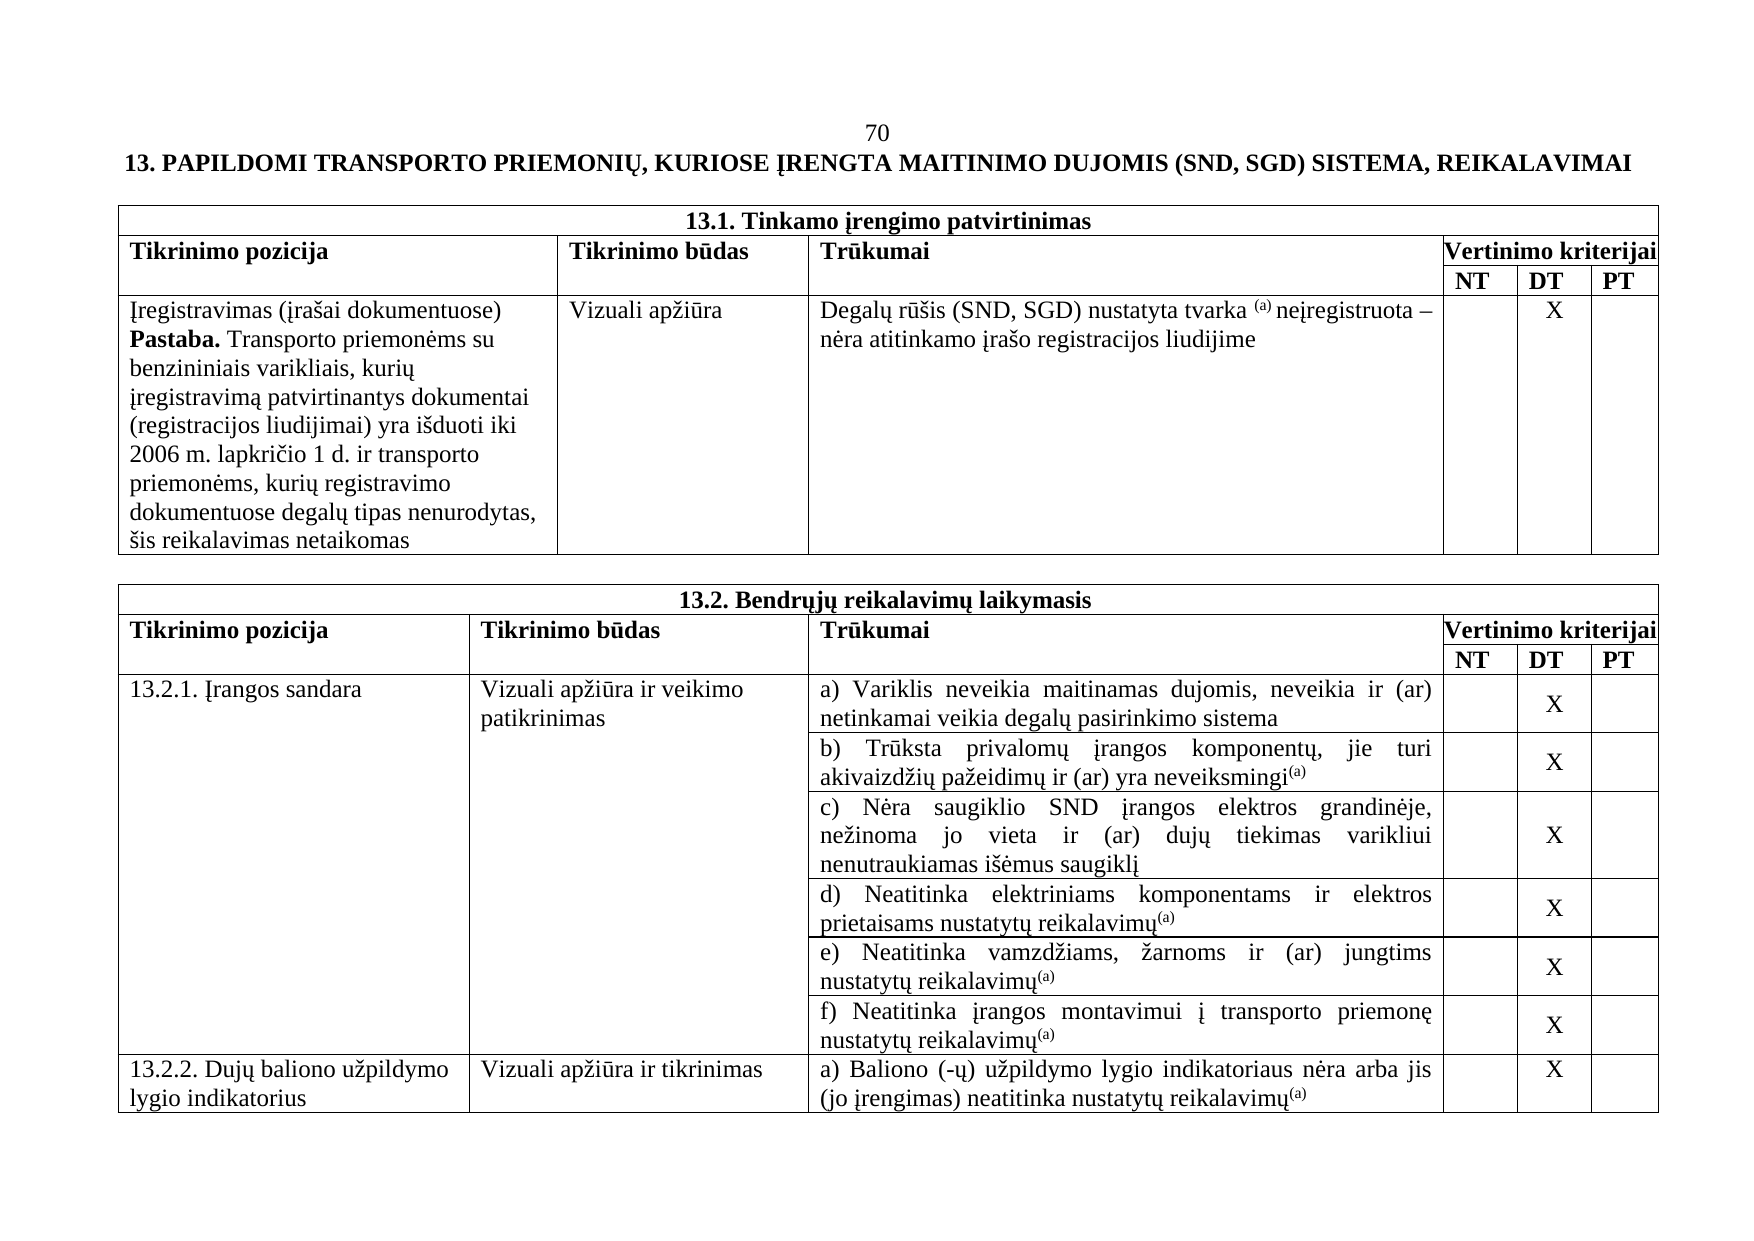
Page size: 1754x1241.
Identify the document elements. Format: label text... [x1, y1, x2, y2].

table_cell Degalų rūšis (SND, SGD) nustatyta tvarka (a) neįregistruota – nėra atitinkamo įrašo registracijos liudijime [809, 296, 1443, 554]
table_cell [1444, 938, 1517, 995]
table_cell Vizuali apžiūra ir veikimo patikrinimas [470, 675, 808, 1053]
table_cell 13.2.1. Įrangos sandara [119, 675, 469, 1053]
table_cell [1444, 675, 1517, 732]
table_cell Vertinimo kriterijai [1444, 236, 1658, 265]
table_cell NT [1444, 266, 1517, 294]
table_header 13.1. Tinkamo įrengimo patvirtinimas [119, 206, 1658, 235]
table_cell Vizuali apžiūra [558, 296, 808, 554]
table_cell [1592, 996, 1658, 1053]
table_cell [1444, 296, 1517, 554]
table_cell DT [1518, 266, 1591, 294]
table_cell PT [1592, 266, 1658, 294]
table_cell [1592, 1055, 1658, 1112]
table_cell Trūkumai [809, 615, 1443, 673]
table_cell Tikrinimo būdas [558, 236, 808, 294]
table_cell [1444, 996, 1517, 1053]
table_cell a) Variklis neveikia maitinamas dujomis, neveikia ir (ar) netinkamai veikia degalų pasirinkimo sistema [809, 675, 1443, 732]
table_cell X [1518, 733, 1591, 791]
table_cell X [1518, 792, 1591, 878]
table_cell [1592, 792, 1658, 878]
table_cell a) Baliono (-ų) užpildymo lygio indikatoriaus nėra arba jis (jo įrengimas) neatitinka nustatytų reikalavimų(a) [809, 1055, 1443, 1112]
table_cell X [1518, 1055, 1591, 1112]
table_cell c) Nėra saugiklio SND įrangos elektros grandinėje, nežinoma jo vieta ir (ar) dujų tiekimas varikliui nenutraukiamas išėmus saugiklį [809, 792, 1443, 878]
text 13. PAPILDOMI TRANSPORTO PRIEMONIŲ, KURIOSE ĮRENGTA MAITINIMO DUJOMIS (SND, SGD) SISTEMA, REIKALAVIMAI [118, 148, 1639, 176]
table_cell [1444, 792, 1517, 878]
table_cell [1444, 733, 1517, 791]
table_cell [1592, 296, 1658, 554]
table_cell X [1518, 996, 1591, 1053]
table_cell DT [1518, 645, 1591, 673]
table_cell X [1518, 675, 1591, 732]
table_cell [1444, 1055, 1517, 1112]
table_cell X [1518, 296, 1591, 554]
table_cell [1592, 938, 1658, 995]
table_cell NT [1444, 645, 1517, 673]
table_cell f) Neatitinka įrangos montavimui į transporto priemonę nustatytų reikalavimų(a) [809, 996, 1443, 1053]
table_cell PT [1592, 645, 1658, 673]
table_cell Vertinimo kriterijai [1444, 615, 1658, 644]
table_cell Tikrinimo būdas [470, 615, 808, 673]
table_cell e) Neatitinka vamzdžiams, žarnoms ir (ar) jungtims nustatytų reikalavimų(a) [809, 938, 1443, 995]
table_cell [1592, 675, 1658, 732]
table_cell Įregistravimas (įrašai dokumentuose) Pastaba. Transporto priemonėms su benzininiais varikliais, kurių įregistravimą patvirtinantys dokumentai (registracijos liudijimai) yra išduoti iki 2006 m. lapkričio 1 d. ir transporto priemonėms, kurių registravimo dokumentuose degalų tipas nenurodytas, šis reikalavimas netaikomas [119, 296, 557, 554]
table_cell X [1518, 879, 1591, 936]
table_cell Trūkumai [809, 236, 1443, 294]
table_cell Vizuali apžiūra ir tikrinimas [470, 1055, 808, 1112]
table_cell [1592, 879, 1658, 936]
table_cell 13.2.2. Dujų baliono užpildymo lygio indikatorius [119, 1055, 469, 1112]
table_cell Tikrinimo pozicija [119, 236, 557, 294]
table_header 13.2. Bendrųjų reikalavimų laikymasis [119, 585, 1658, 614]
table_cell Tikrinimo pozicija [119, 615, 469, 673]
table_cell b) Trūksta privalomų įrangos komponentų, jie turi akivaizdžių pažeidimų ir (ar) yra neveiksmingi(a) [809, 733, 1443, 791]
table_cell X [1518, 938, 1591, 995]
table_cell [1444, 879, 1517, 936]
table_cell [1592, 733, 1658, 791]
table_cell d) Neatitinka elektriniams komponentams ir elektros prietaisams nustatytų reikalavimų(a) [809, 879, 1443, 936]
